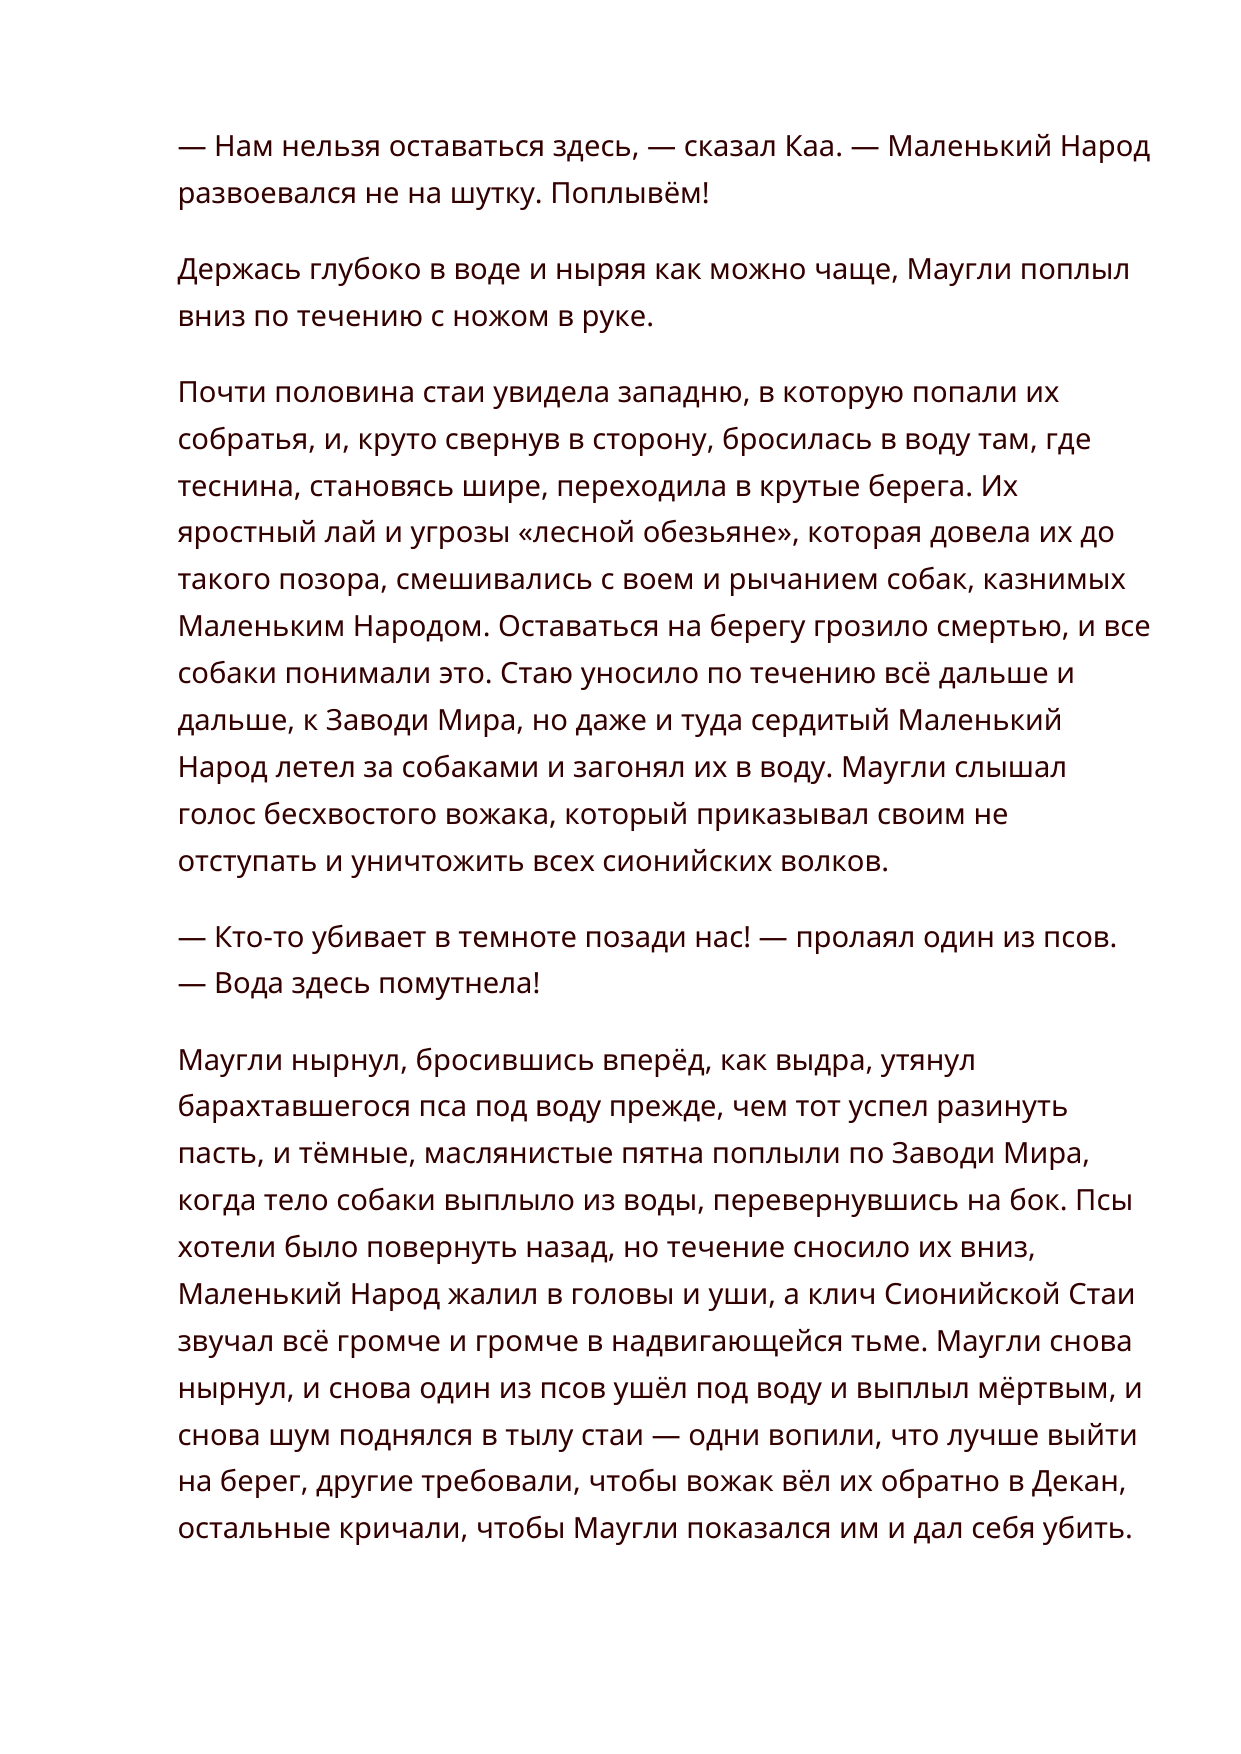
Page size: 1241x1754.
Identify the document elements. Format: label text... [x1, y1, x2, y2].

text Маугли нырнул, бросившись вперёд, как выдра, утянул барахтавшегося пса под воду прежде, чем тот успел разинуть пасть, и тёмные, маслянистые пятна поплыли по Заводи Мира, когда тело собаки выплыло из воды, перевернувшись на бок. Псы хотели было повернуть назад, но течение сносило их вниз, Маленький Народ жалил в головы и уши, а клич Сионийской Стаи звучал всё громче и громче в надвигающейся тьме. Маугли снова нырнул, и снова один из псов ушёл под воду и выплыл мёртвым, и снова шум поднялся в тылу стаи — одни вопили, что лучше выйти на берег, другие требовали, чтобы вожак вёл их обратно в Декан, остальные кричали, чтобы Маугли показался им и дал себя убить. [177, 1032, 1152, 1547]
text — Кто-то убивает в темноте позади нас! — пролаял один из псов. — Вода здесь помутнела! [177, 909, 1152, 1002]
text Почти половина стаи увидела западню, в которую попали их собратья, и, круто свернув в сторону, бросилась в воду там, где теснина, становясь шире, переходила в крутые берега. Их яростный лай и угрозы «лесной обезьяне», которая довела их до такого позора, смешивались с воем и рычанием собак, казнимых Маленьким Народом. Оставаться на берегу грозило смертью, и все собаки понимали это. Стаю уносило по течению всё дальше и дальше, к Заводи Мира, но даже и туда сердитый Маленький Народ летел за собаками и загонял их в воду. Маугли слышал голос бесхвостого вожака, который приказывал своим не отступать и уничтожить всех сионийских волков. [177, 364, 1152, 879]
text Держась глубоко в воде и ныряя как можно чаще, Маугли поплыл вниз по течению с ножом в руке. [177, 241, 1152, 335]
text — Нам нельзя оставаться здесь, — сказал Каа. — Маленький Народ развоевался не на шутку. Поплывём! [177, 118, 1152, 212]
